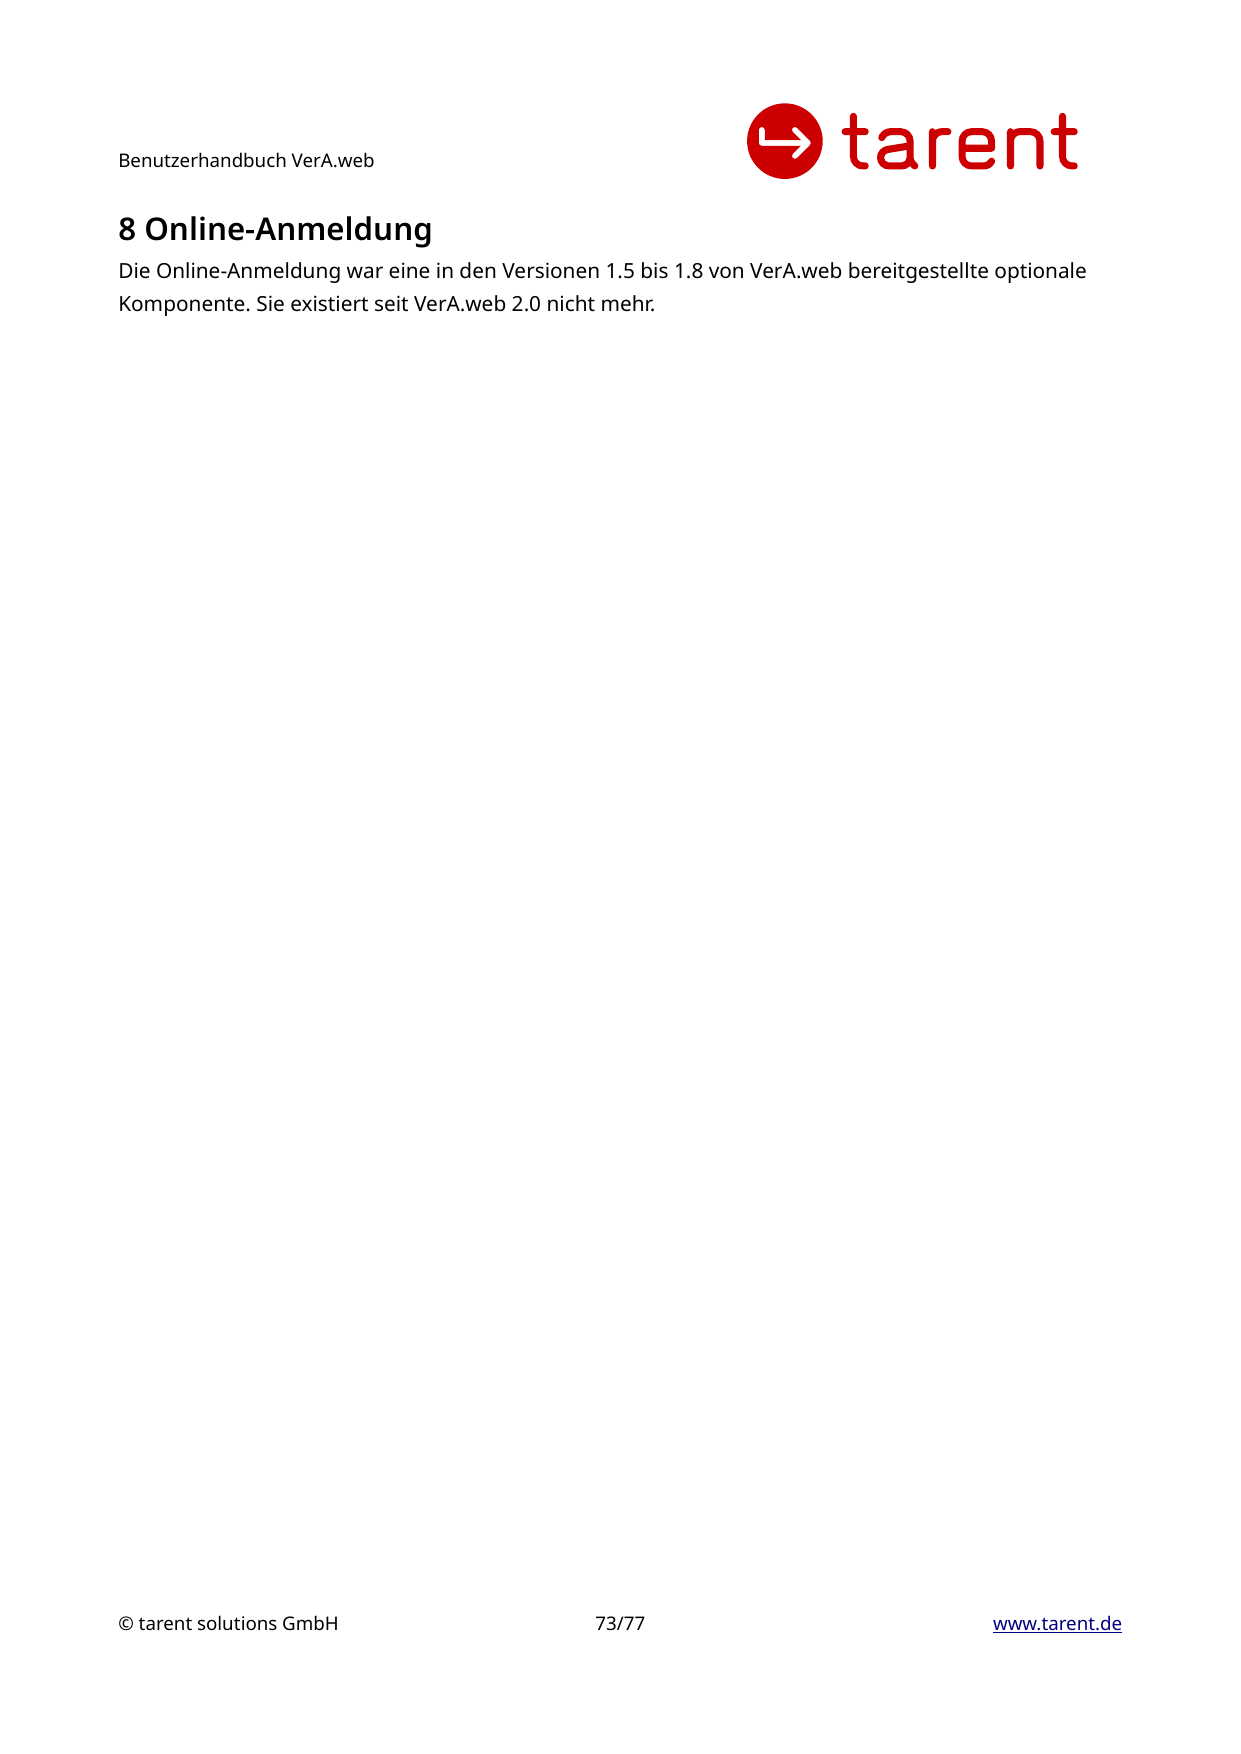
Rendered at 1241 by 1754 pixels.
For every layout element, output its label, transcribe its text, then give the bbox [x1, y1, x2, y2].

text Die Online-Anmeldung war eine in den Versionen 1.5 bis 1.8 von VerA.web bereitgestellte optionale Komponente. Sie existiert seit VerA.web 2.0 nicht mehr. [118, 256, 1122, 317]
subtitle Online-Anmeldung [118, 207, 1122, 250]
